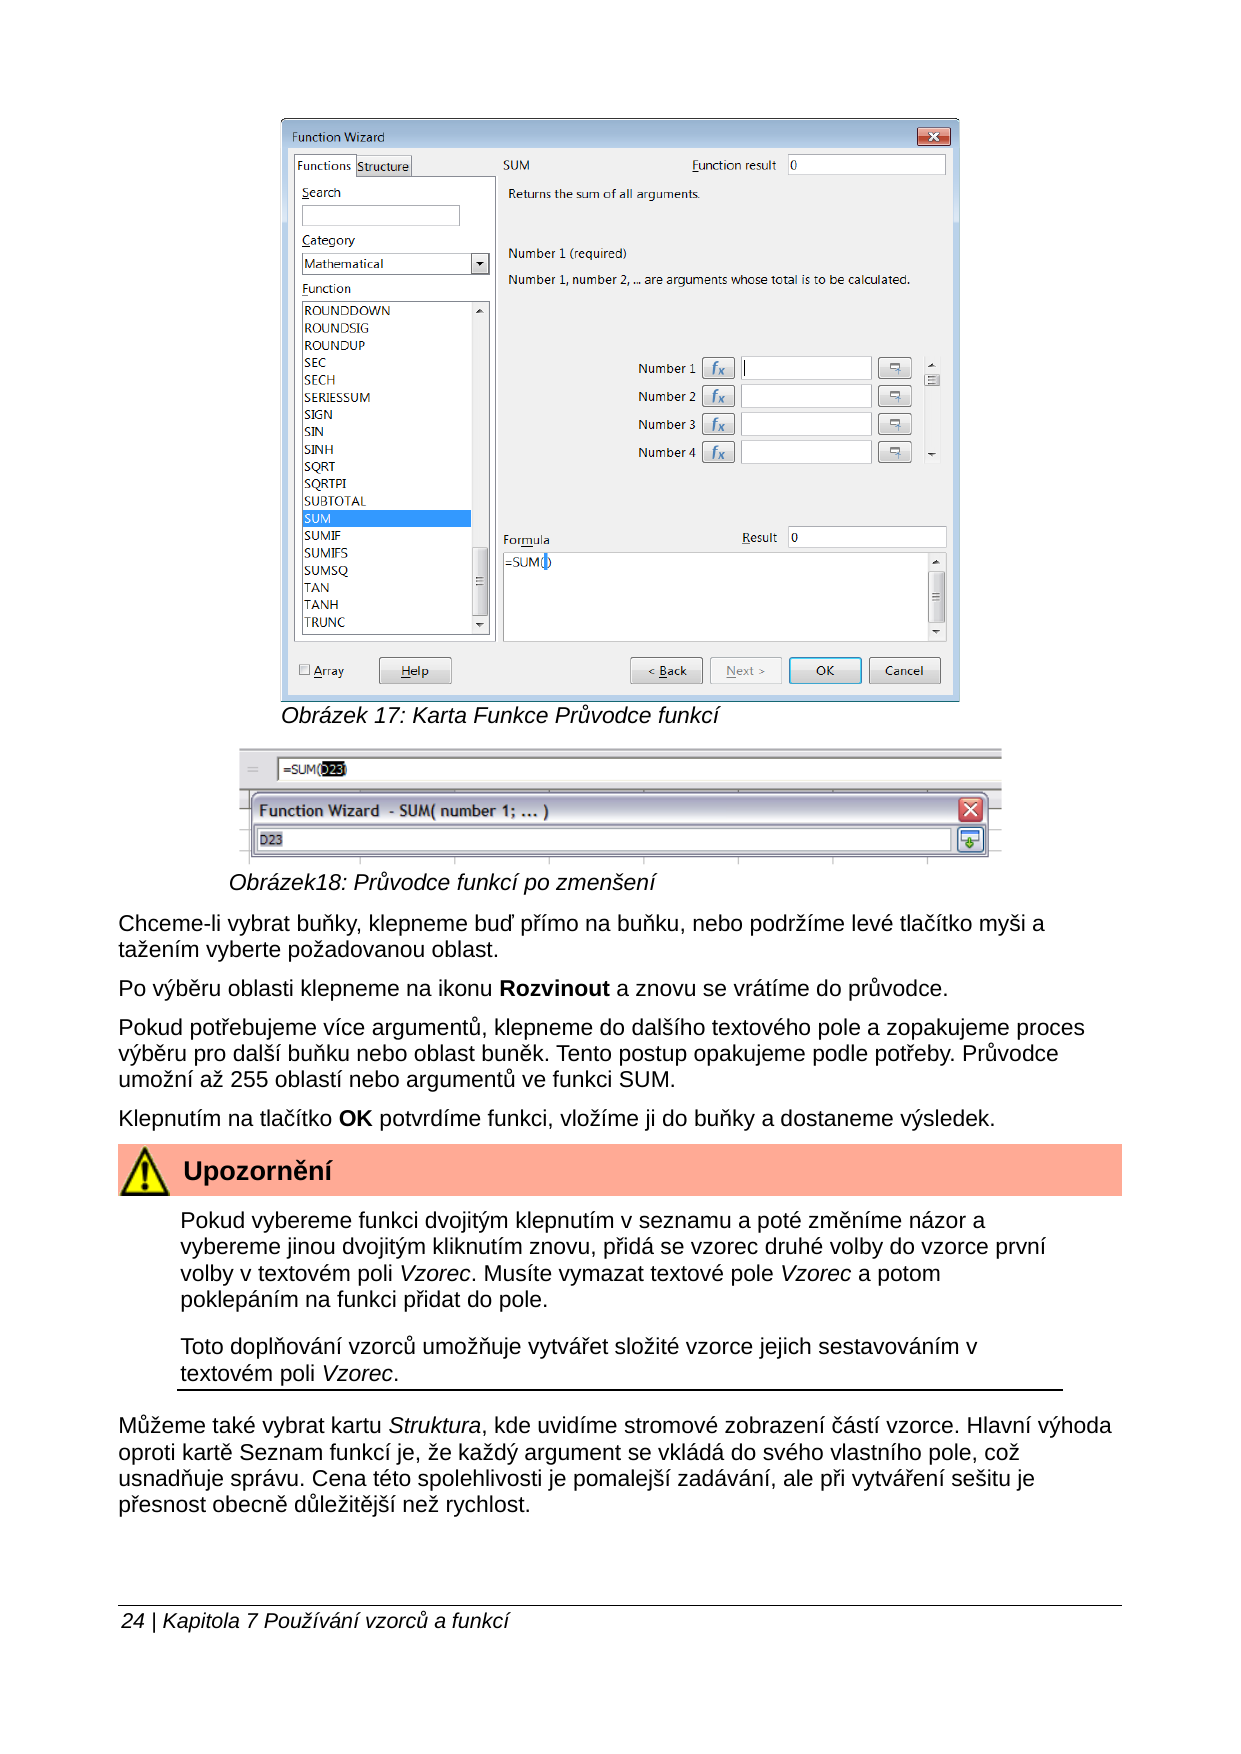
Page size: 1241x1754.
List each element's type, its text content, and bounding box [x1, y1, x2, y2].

text Klepnutím na tlačítko OK potvrdíme funkci, vložíme ji do buňky a dostaneme výsledek. [118, 1105, 1122, 1132]
text Pokud potřebujeme více argumentů, klepneme do dalšího textového pole a zopakujeme proces výběru pro další buňku nebo oblast buněk. Tento postup opakujeme podle potřeby. Průvodce umožní až 255 oblastí nebo argumentů ve funkci SUM. [118, 1014, 1122, 1093]
picture [236, 746, 1004, 869]
text Obrázek 17: Karta Funkce Průvodce funkcí [281, 702, 959, 728]
text Pokud vybereme funkci dvojitým klepnutím v seznamu a poté změníme názor a vybereme jinou dvojitým kliknutím znovu, přidá se vzorec druhé volby do vzorce první volby v textovém poli Vzorec. Musíte vymazat textové pole Vzorec a potom poklepáním na funkci přidat do pole. [177, 1204, 1063, 1312]
text Obrázek18: Průvodce funkcí po zmenšení [229, 869, 1012, 895]
subtitle Upozornění [118, 1144, 1122, 1196]
picture [280, 118, 960, 702]
text Toto doplňování vzorců umožňuje vytvářet složité vzorce jejich sestavováním v textovém poli Vzorec. [177, 1330, 1063, 1389]
picture [119, 1145, 170, 1196]
text Můžeme také vybrat kartu Struktura, kde uvidíme stromové zobrazení částí vzorce. Hlavní výhoda oproti kartě Seznam funkcí je, že každý argument se vkládá do svého vlastního pole, což usnadňuje správu. Cena této spolehlivosti je pomalejší zadávání, ale při vytváření sešitu je přesnost obecně důležitější než rychlost. [118, 1412, 1122, 1518]
text Chceme-li vybrat buňky, klepneme buď přímo na buňku, nebo podržíme levé tlačítko myši a tažením vyberte požadovanou oblast. [118, 909, 1122, 962]
text Po výběru oblasti klepneme na ikonu Rozvinout a znovu se vrátíme do průvodce. [118, 975, 1122, 1001]
